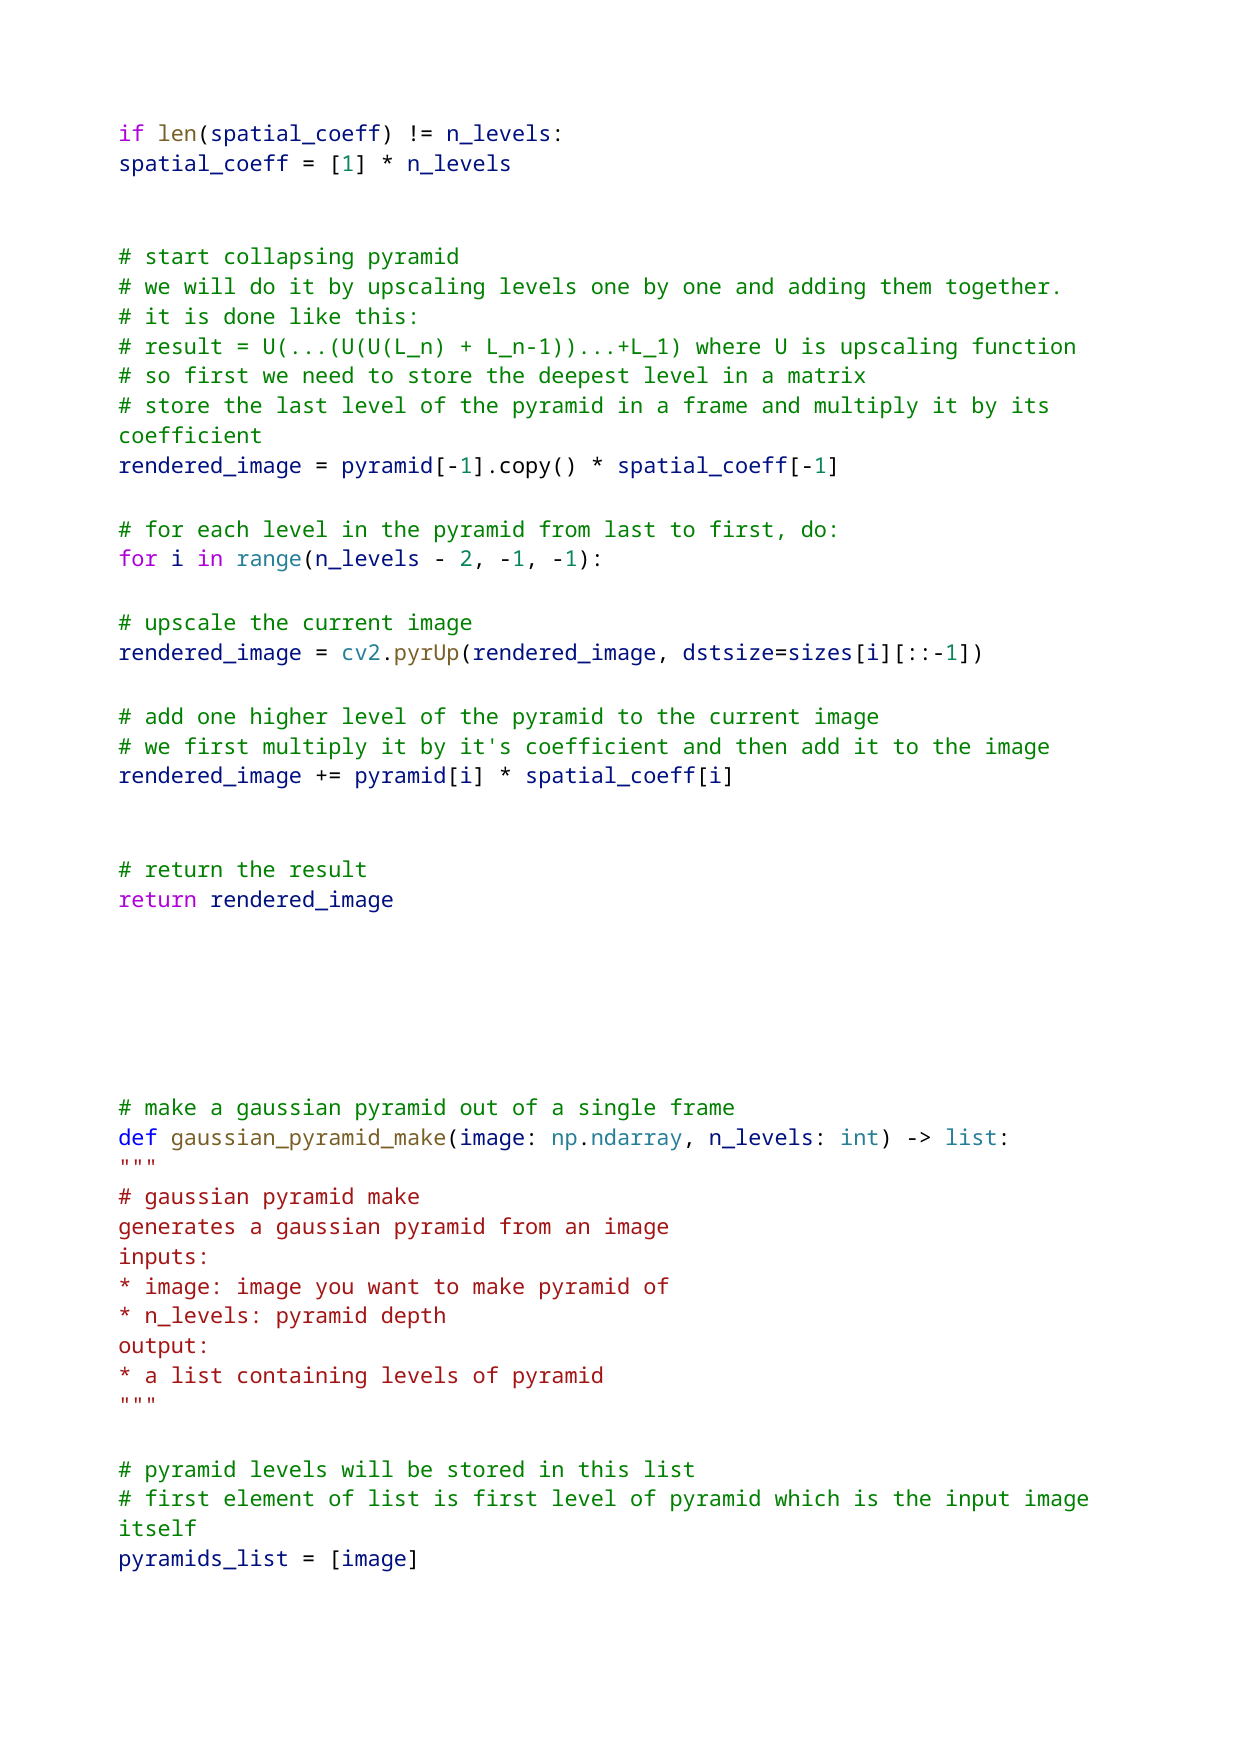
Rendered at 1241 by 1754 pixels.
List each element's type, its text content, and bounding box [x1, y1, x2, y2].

text # make a gaussian pyramid out of a single frame [118, 1092, 1122, 1122]
text # we will do it by upscaling levels one by one and adding them together. [118, 271, 1122, 301]
text # add one higher level of the pyramid to the current image [118, 701, 1122, 731]
text * image: image you want to make pyramid of [118, 1271, 1122, 1300]
text if len(spatial_coeff) != n_levels: [118, 118, 1122, 148]
text output: [118, 1330, 1122, 1360]
text pyramids_list = [image] [118, 1543, 1122, 1573]
text for i in range(n_levels - 2, -1, -1): [118, 543, 1122, 573]
text # store the last level of the pyramid in a frame and multiply it by its coefficient [118, 390, 1122, 450]
text # result = U(...(U(U(L_n) + L_n-1))...+L_1) where U is upscaling function [118, 331, 1122, 360]
text return rendered_image [118, 884, 1122, 913]
text inputs: [118, 1241, 1122, 1271]
text rendered_image = cv2.pyrUp(rendered_image, dstsize=sizes[i][::-1]) [118, 637, 1122, 667]
text # we first multiply it by it's coefficient and then add it to the image [118, 731, 1122, 761]
text """ [118, 1390, 1122, 1419]
text # it is done like this: [118, 301, 1122, 331]
text rendered_image = pyramid[-1].copy() * spatial_coeff[-1] [118, 450, 1122, 479]
text # for each level in the pyramid from last to first, do: [118, 514, 1122, 543]
text spatial_coeff = [1] * n_levels [118, 148, 1122, 178]
text def gaussian_pyramid_make(image: np.ndarray, n_levels: int) -> list: [118, 1122, 1122, 1151]
text # gaussian pyramid make [118, 1181, 1122, 1211]
text # return the result [118, 854, 1122, 884]
text # upscale the current image [118, 607, 1122, 637]
text """ [118, 1151, 1122, 1181]
text # start collapsing pyramid [118, 241, 1122, 271]
text * a list containing levels of pyramid [118, 1360, 1122, 1390]
text generates a gaussian pyramid from an image [118, 1211, 1122, 1241]
text rendered_image += pyramid[i] * spatial_coeff[i] [118, 761, 1122, 790]
text # first element of list is first level of pyramid which is the input image itself [118, 1483, 1122, 1543]
text # pyramid levels will be stored in this list [118, 1454, 1122, 1483]
text * n_levels: pyramid depth [118, 1300, 1122, 1330]
text # so first we need to store the deepest level in a matrix [118, 360, 1122, 390]
